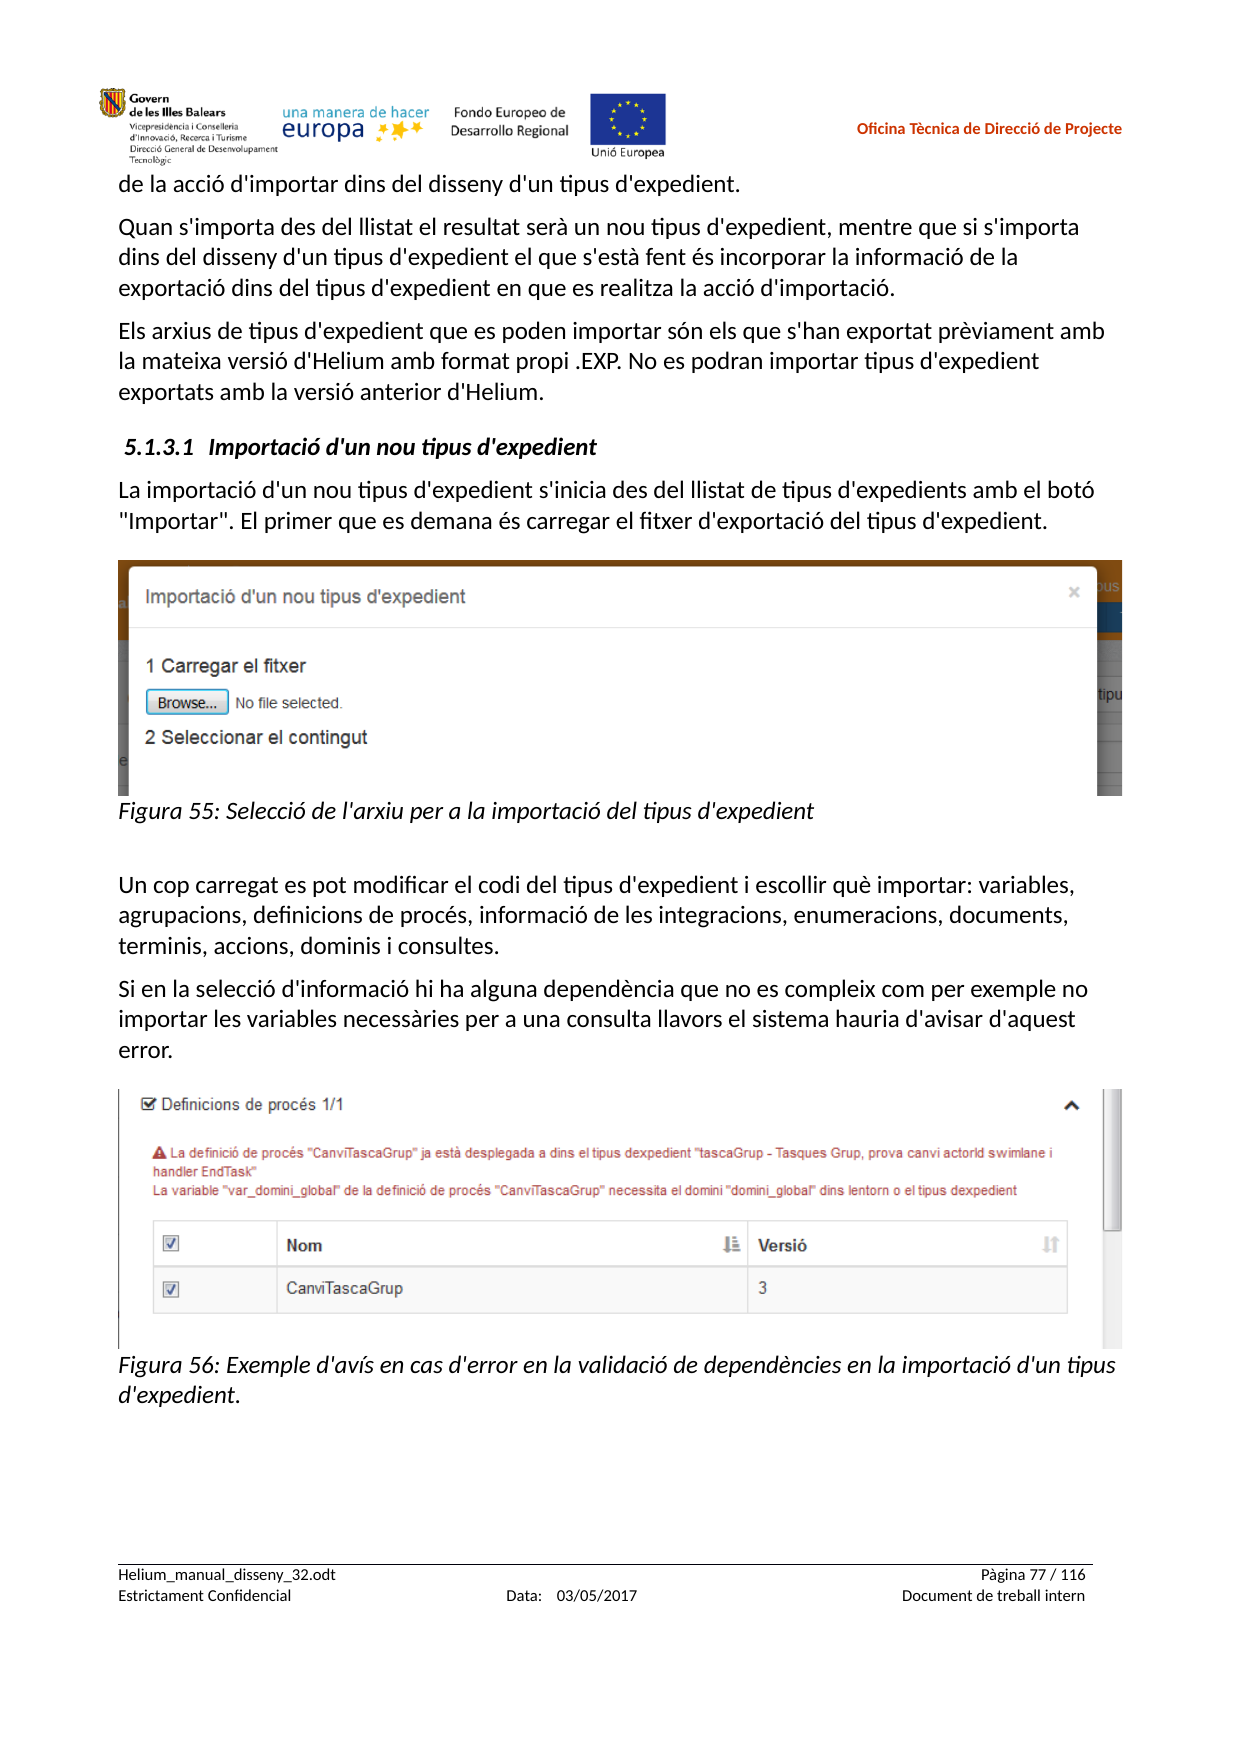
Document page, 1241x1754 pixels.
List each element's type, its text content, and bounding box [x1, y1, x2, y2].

text La importació d'un nou tipus d'expedient s'inicia des del llistat de tipus d'expedients amb el botó "Importar". El primer que es demana és carregar el fitxer d'exportació del tipus d'expedient. [118, 474, 1122, 535]
picture [99, 87, 668, 166]
subtitle Importació d'un nou tipus d'expedient [118, 432, 1122, 462]
text Els arxius de tipus d'expedient que es poden importar són els que s'han exportat prèviament amb la mateixa versió d'Helium amb format propi .EXP. No es podran importar tipus d'expedient exportats amb la versió anterior d'Helium. [118, 315, 1122, 407]
text Figura 55: Selecció de l'arxiu per a la importació del tipus d'expedient [118, 796, 1122, 826]
picture [118, 560, 1123, 796]
text Figura 56: Exemple d'avís en cas d'error en la validació de dependències en la importació d'un tipus d'expedient. [118, 1349, 1122, 1410]
text de la acció d'importar dins del disseny d'un tipus d'expedient. [118, 168, 1122, 198]
picture [118, 1089, 1123, 1349]
text Quan s'importa des del llistat el resultat serà un nou tipus d'expedient, mentre que si s'importa dins del disseny d'un tipus d'expedient el que s'està fent és incorporar la informació de la exportació dins del tipus d'expedient en que es realitza la acció d'importació. [118, 211, 1122, 302]
text Un cop carregat es pot modificar el codi del tipus d'expedient i escollir què importar: variables, agrupacions, definicions de procés, informació de les integracions, enumeracions, documents, terminis, accions, dominis i consultes. [118, 869, 1122, 960]
text Si en la selecció d'informació hi ha alguna dependència que no es compleix com per exemple no importar les variables necessàries per a una consulta llavors el sistema hauria d'avisar d'aquest error. [118, 973, 1122, 1064]
